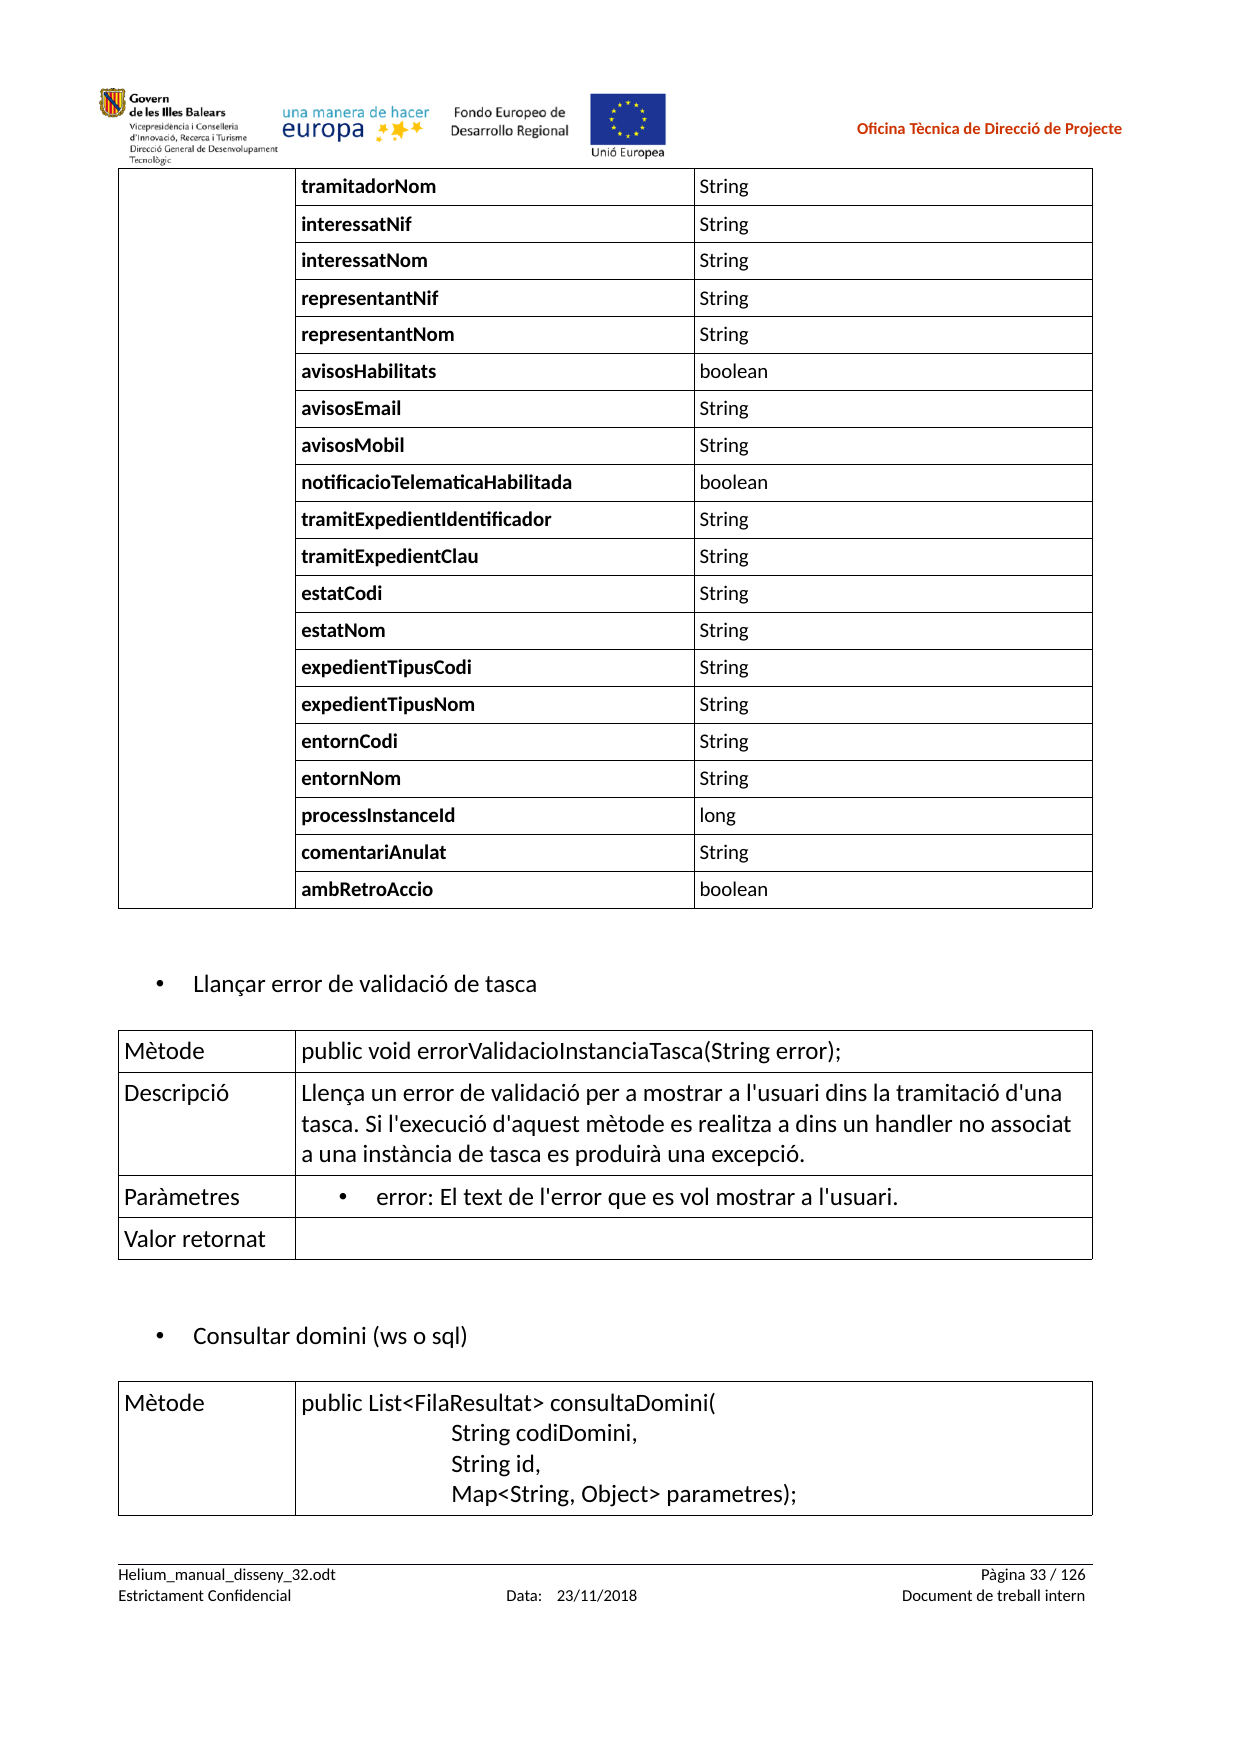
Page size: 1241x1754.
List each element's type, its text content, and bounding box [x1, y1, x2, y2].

table_cell String [695, 687, 1092, 723]
table_cell notificacioTelematicaHabilitada [296, 465, 694, 501]
table_cell boolean [695, 354, 1092, 390]
table_cell expedientTipusCodi [296, 650, 694, 686]
table_cell String [695, 835, 1092, 871]
table_cell Paràmetres [119, 1176, 295, 1217]
table_cell String [695, 428, 1092, 464]
table_cell interessatNif [296, 206, 694, 242]
table_header public List<FilaResultat> consultaDomini( String codiDomini, String id, Map<String, Object> parametres); [296, 1382, 1092, 1515]
table_cell String [695, 169, 1092, 205]
table_cell String [695, 317, 1092, 353]
table_header Mètode [119, 1031, 295, 1072]
table_cell Llença un error de validació per a mostrar a l'usuari dins la tramitació d'una tasca. Si l'execució d'aquest mètode es realitza a dins un handler no associat a una instància de tasca es produirà una excepció. [296, 1073, 1092, 1175]
table_cell String [695, 724, 1092, 759]
table_cell representantNom [296, 317, 694, 353]
table_cell avisosHabilitats [296, 354, 694, 390]
table_header Mètode [119, 1382, 295, 1515]
table_cell Descripció [119, 1073, 295, 1175]
table_cell String [695, 243, 1092, 279]
table_cell [119, 169, 295, 907]
table_cell avisosMobil [296, 428, 694, 464]
table_cell long [695, 798, 1092, 833]
table_cell entornNom [296, 761, 694, 797]
table_cell estatCodi [296, 576, 694, 612]
table_cell String [695, 391, 1092, 427]
list Llançar error de validació de tasca [156, 969, 1122, 999]
table_cell estatNom [296, 613, 694, 649]
table_cell entornCodi [296, 724, 694, 759]
table_cell expedientTipusNom [296, 687, 694, 723]
table_cell tramitExpedientClau [296, 539, 694, 575]
table_cell representantNif [296, 280, 694, 316]
table_cell String [695, 650, 1092, 686]
table_cell String [695, 539, 1092, 575]
table_cell boolean [695, 465, 1092, 501]
table_cell String [695, 613, 1092, 649]
list Consultar domini (ws o sql) [156, 1320, 1122, 1351]
table_header public void errorValidacioInstanciaTasca(String error); [296, 1031, 1092, 1072]
table_cell boolean [695, 872, 1092, 907]
table_cell String [695, 280, 1092, 316]
table_cell tramitadorNom [296, 169, 694, 205]
table_cell avisosEmail [296, 391, 694, 427]
table_cell ambRetroAccio [296, 872, 694, 907]
table_cell String [695, 761, 1092, 797]
table_cell processInstanceId [296, 798, 694, 833]
table_cell interessatNom [296, 243, 694, 279]
table_cell Valor retornat [119, 1218, 295, 1259]
table_cell String [695, 206, 1092, 242]
picture [99, 87, 668, 166]
table_cell String [695, 502, 1092, 538]
table_cell [296, 1218, 1092, 1259]
table_cell tramitExpedientIdentificador [296, 502, 694, 538]
table_cell String [695, 576, 1092, 612]
table_cell comentariAnulat [296, 835, 694, 871]
table_cell error: El text de l'error que es vol mostrar a l'usuari. [296, 1176, 1092, 1217]
